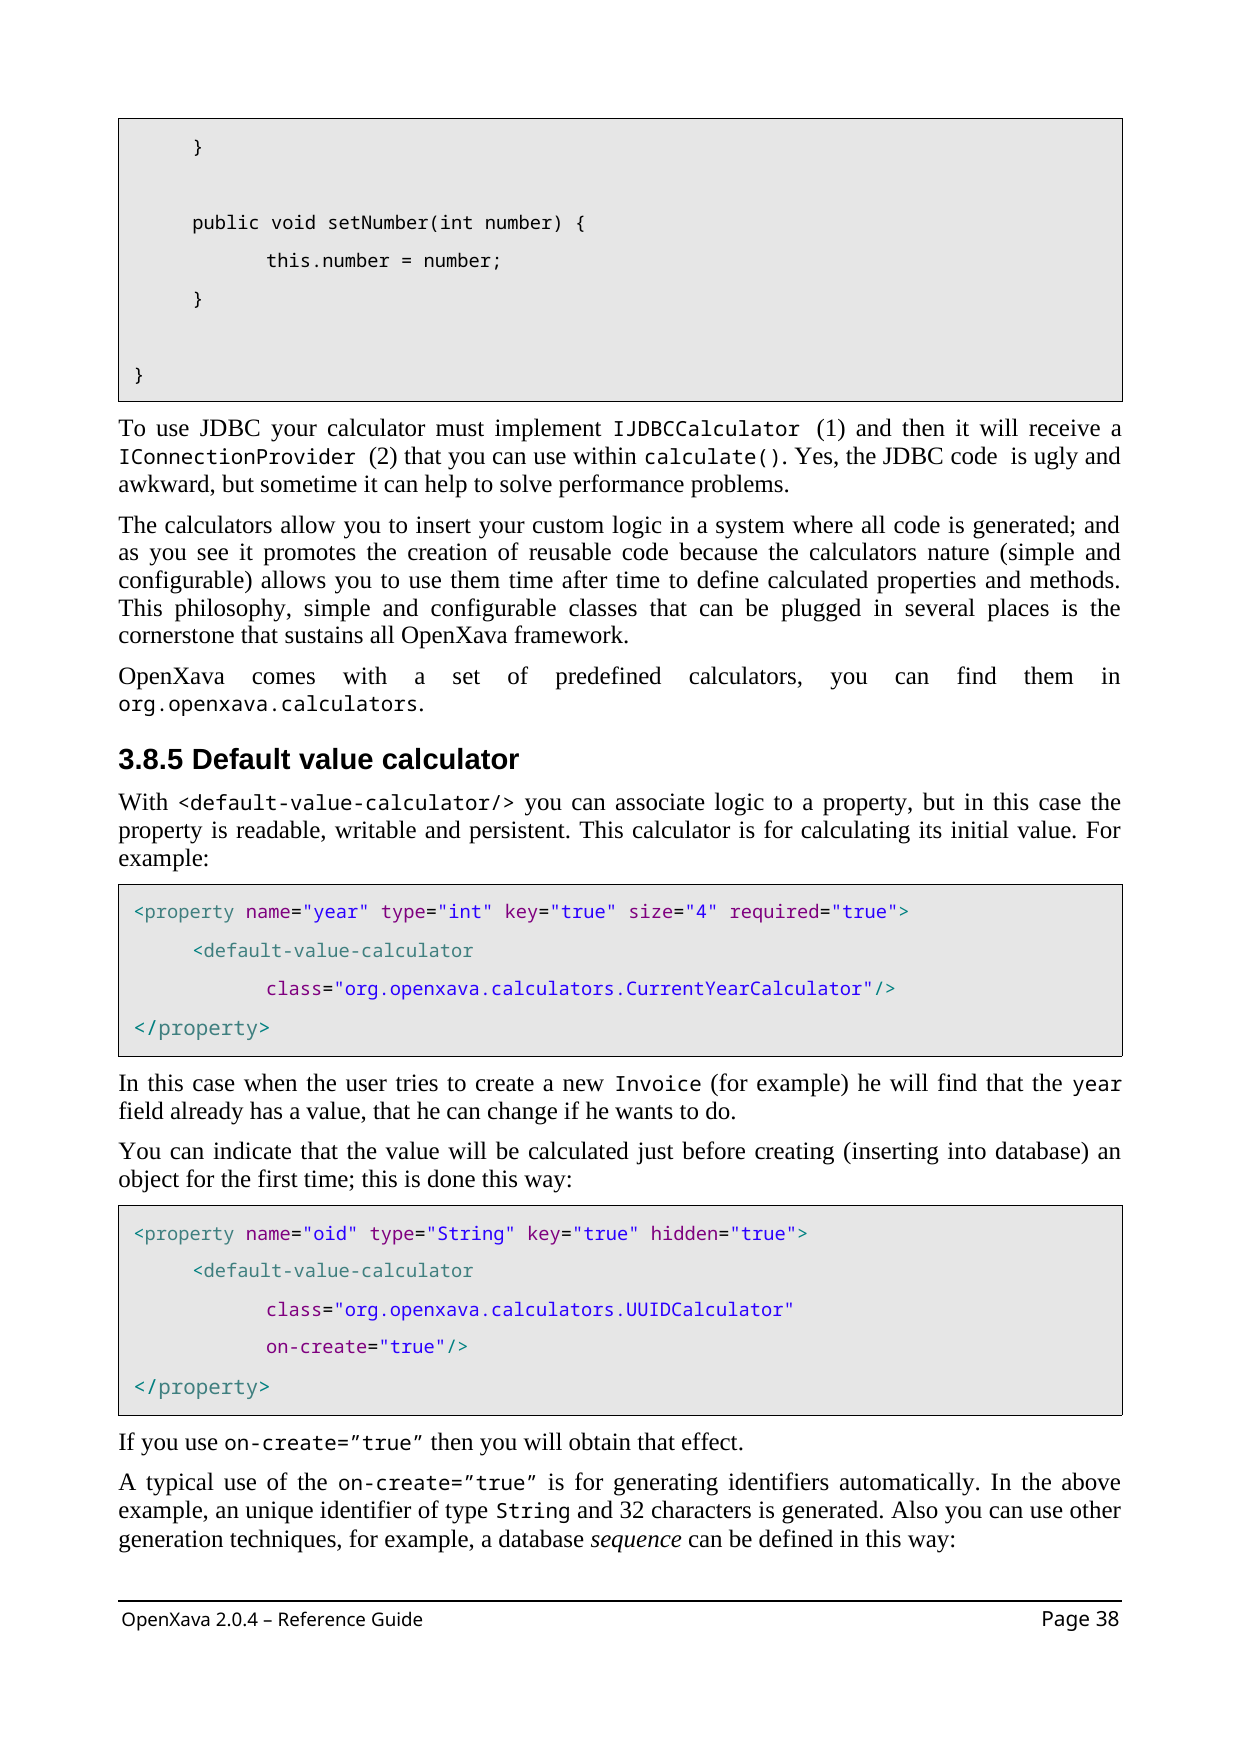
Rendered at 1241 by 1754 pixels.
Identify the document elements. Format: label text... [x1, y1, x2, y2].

text } [119, 346, 1122, 401]
text } [119, 270, 1122, 308]
text A typical use of the on-create=”true” is for generating identifiers automatically. In the above example, an unique identifier of type String and 32 characters is generated. Also you can use other generation techniques, for example, a database sequence can be defined in this way: [118, 1468, 1122, 1552]
text this.number = number; [119, 232, 1122, 270]
text } [119, 119, 1122, 156]
text In this case when the user tries to create a new Invoice (for example) he will find that the year field already has a value, that he can change if he wants to do. [118, 1069, 1122, 1124]
text class="org.openxava.calculators.CurrentYearCalculator"/> [119, 960, 1122, 998]
text With <default-value-calculator/> you can associate logic to a property, but in this case the property is readable, writable and persistent. This calculator is for calculating its initial value. For example: [118, 788, 1122, 872]
text </property> [119, 998, 1122, 1056]
text You can indicate that the value will be calculated just before creating (inserting into database) an object for the first time; this is done this way: [118, 1137, 1122, 1192]
text If you use on-create=”true” then you will obtain that effect. [118, 1428, 1122, 1456]
text The calculators allow you to insert your custom logic in a system where all code is generated; and as you see it promotes the creation of reusable code because the calculators nature (simple and configurable) allows you to use them time after time to define calculated properties and methods. This philosophy, simple and configurable classes that can be plugged in several places is the cornerstone that sustains all OpenXava framework. [118, 511, 1122, 649]
text public void setNumber(int number) { [119, 194, 1122, 232]
text <default-value-calculator [119, 1243, 1122, 1281]
text <property name="oid" type="String" key="true" hidden="true"> [119, 1206, 1122, 1243]
text <default-value-calculator [119, 922, 1122, 960]
text <property name="year" type="int" key="true" size="4" required="true"> [119, 885, 1122, 922]
subtitle Default value calculator [118, 743, 1122, 775]
text on-create="true"/> [119, 1319, 1122, 1357]
text </property> [119, 1357, 1122, 1415]
text class="org.openxava.calculators.UUIDCalculator" [119, 1281, 1122, 1319]
text To use JDBC your calculator must implement IJDBCCalculator (1) and then it will receive a IConnectionProvider (2) that you can use within calculate(). Yes, the JDBC code is ugly and awkward, but sometime it can help to solve performance problems. [118, 414, 1122, 498]
text OpenXava comes with a set of predefined calculators, you can find them in org.openxava.calculators. [118, 662, 1122, 718]
